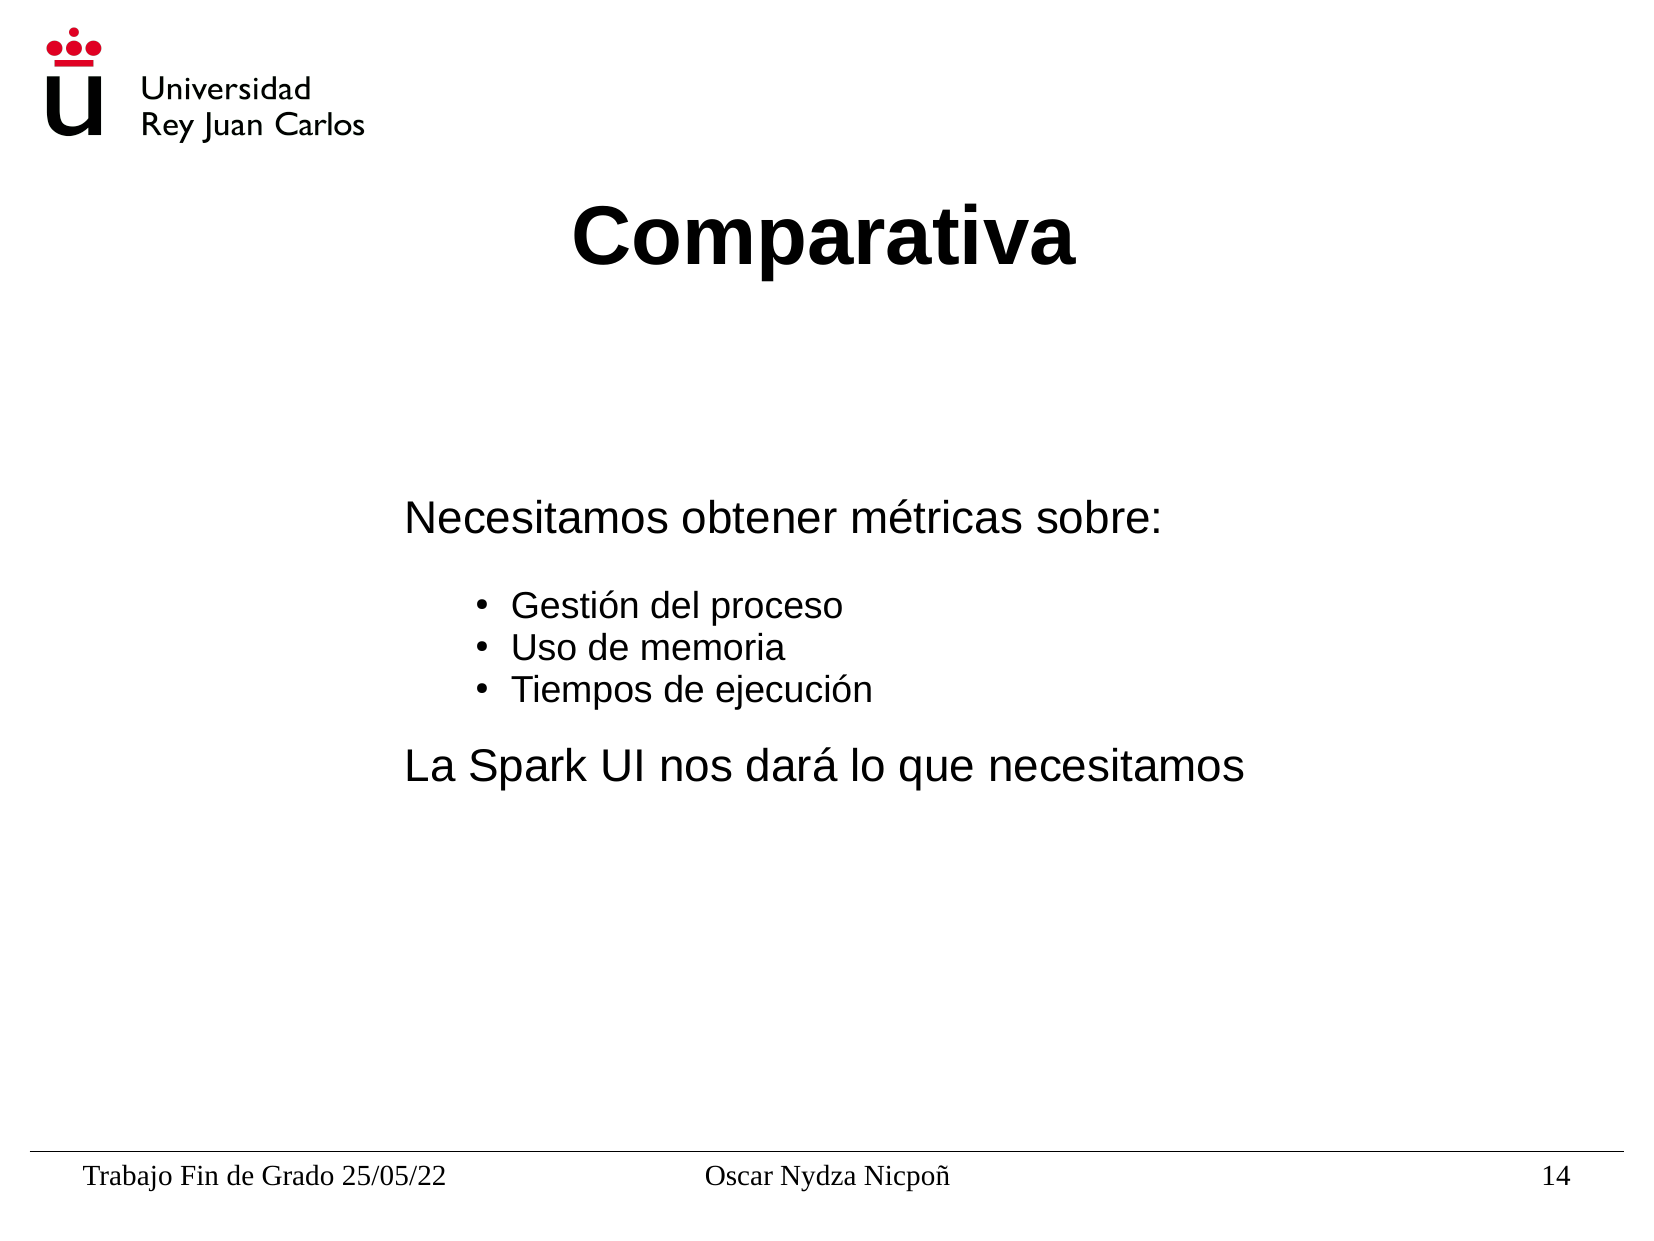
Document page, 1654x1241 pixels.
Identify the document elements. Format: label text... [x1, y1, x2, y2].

picture [42, 0, 367, 172]
title Comparativa [147, 132, 1501, 340]
text_box La Spark UI nos dará lo que necesitamos [389, 732, 1306, 1223]
text_box Necesitamos obtener métricas sobre: Gestión del proceso Uso de memoria Tiempos de ejecución [389, 484, 1654, 719]
